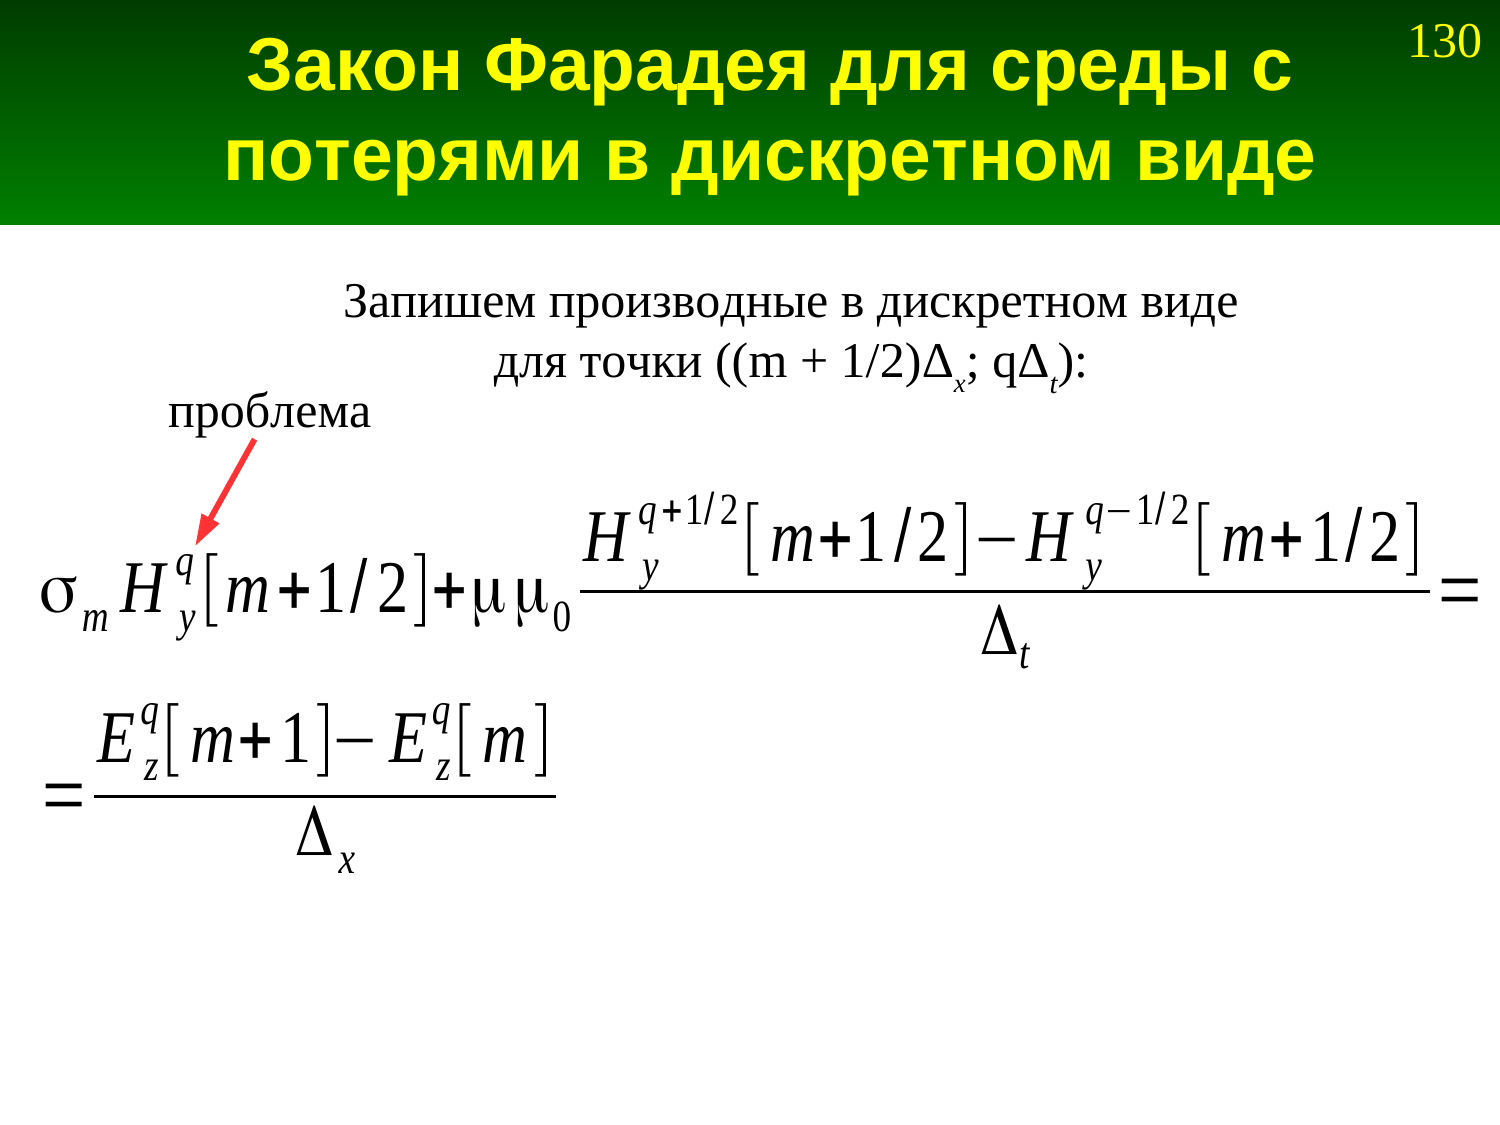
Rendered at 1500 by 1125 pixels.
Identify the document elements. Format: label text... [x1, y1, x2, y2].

text_box Запишем производные в дискретном виде для точки ((m + 1/2)Δx; qΔt): [328, 259, 1268, 407]
title Закон Фарадея для среды с потерями в дискретном виде [100, 7, 1441, 204]
text_box проблема [153, 370, 387, 446]
chart [23, 482, 1500, 882]
